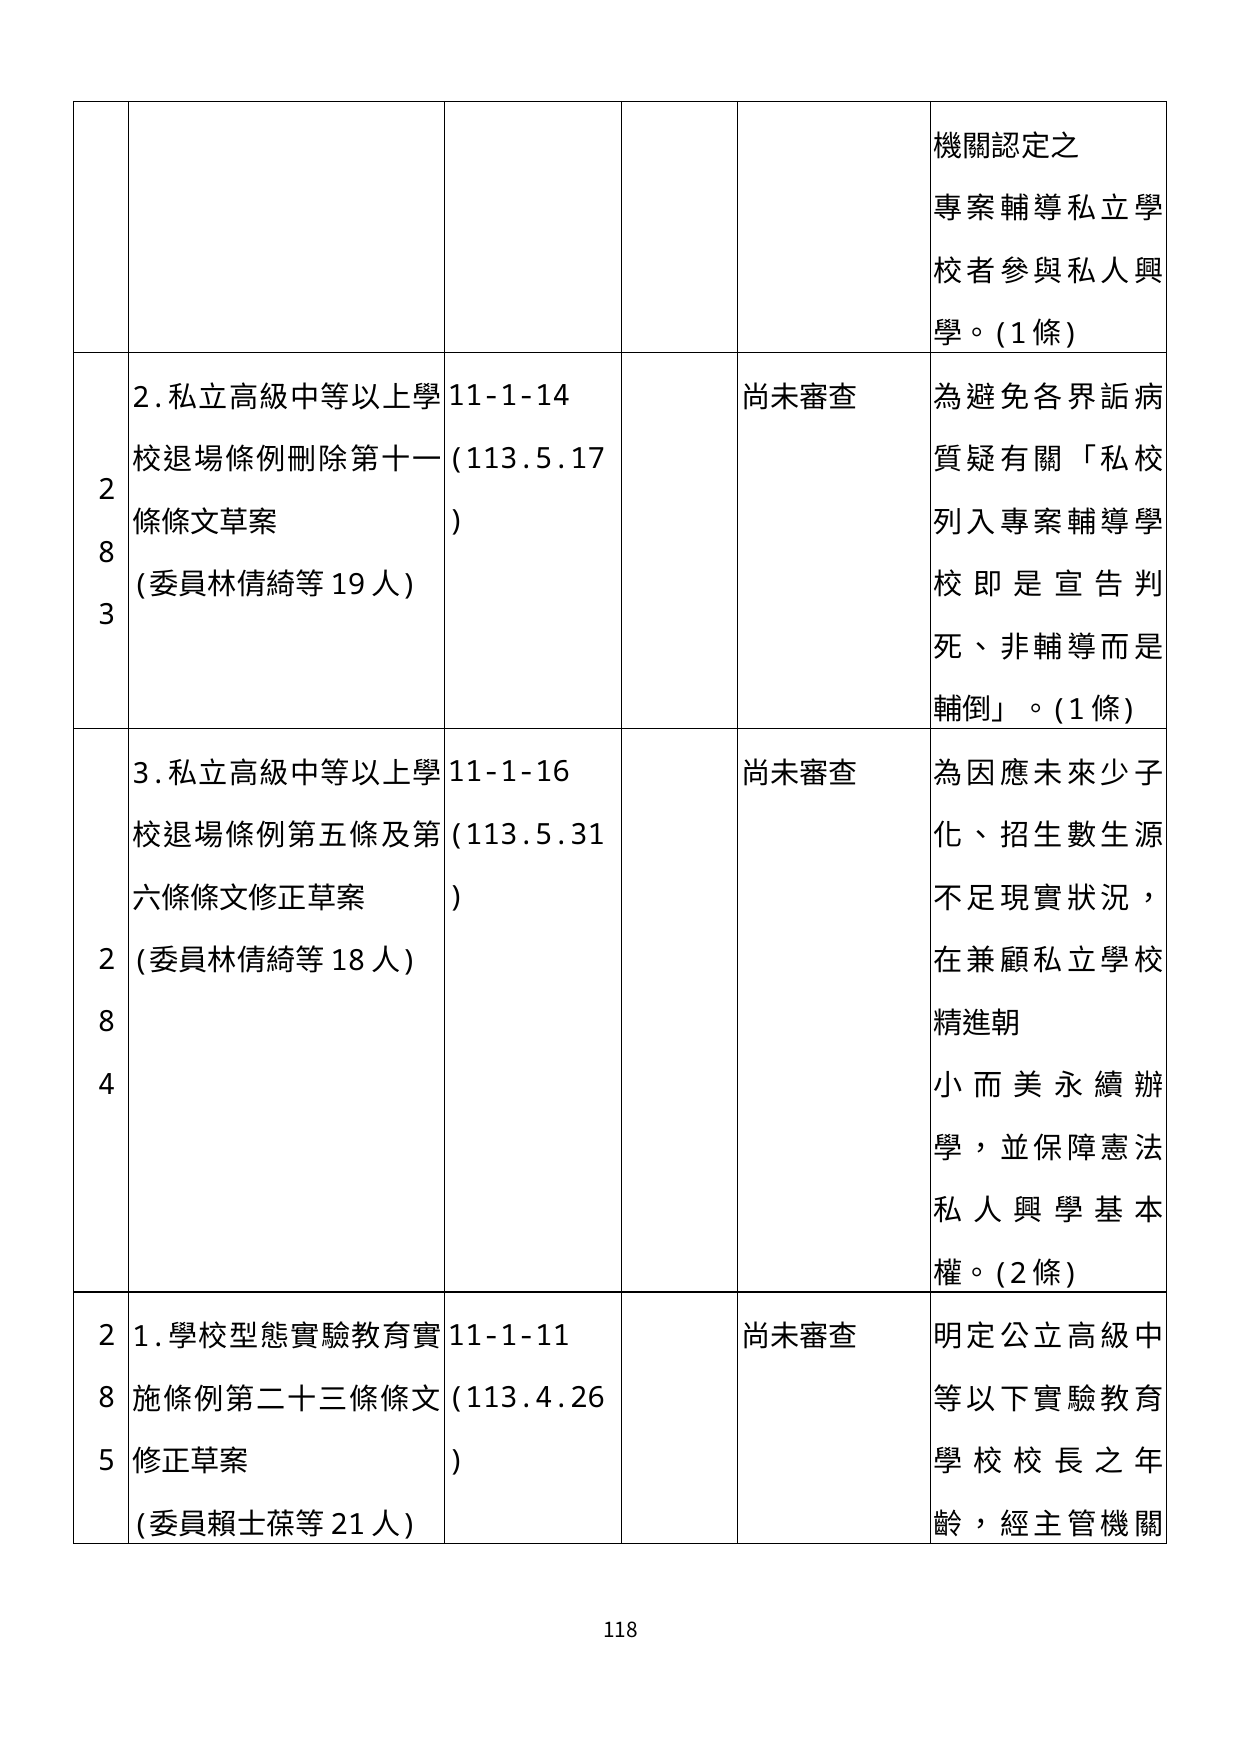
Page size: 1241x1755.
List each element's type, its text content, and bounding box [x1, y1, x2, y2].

table_cell 為因應未來少子化、招生數生源不足現實狀況，在兼顧私立學校精進朝 小而美永續辦學，並保障憲法私人興學基本權。(2條) [931, 729, 1166, 1291]
table_cell 尚未審查 [738, 1293, 930, 1542]
table_cell [129, 102, 444, 352]
table_cell 為避免各界詬病質疑有關「私校列入專案輔導學校即是宣告判死、非輔導而是輔倒」。(1條) [931, 353, 1166, 728]
table_cell [74, 729, 128, 1291]
table_cell [622, 729, 737, 1291]
table_cell 11-1-14 (113.5.17) [445, 353, 621, 728]
table_cell 尚未審查 [738, 729, 930, 1291]
table_cell [622, 353, 737, 728]
table_cell [622, 1293, 737, 1542]
table_cell 11-1-11 (113.4.26) [445, 1293, 621, 1542]
table_cell [74, 353, 128, 728]
table_cell [445, 102, 621, 352]
table_cell [738, 102, 930, 352]
table_cell 3.私立高級中等以上學校退場條例第五條及第六條條文修正草案 (委員林倩綺等18人) [129, 729, 444, 1291]
table_cell 1.學校型態實驗教育實施條例第二十三條條文修正草案 (委員賴士葆等21人) [129, 1293, 444, 1542]
table_cell 機關認定之 專案輔導私立學校者參與私人興學。(1條) [931, 102, 1166, 352]
table_cell [622, 102, 737, 352]
table_cell [74, 1293, 128, 1542]
table_cell [74, 102, 128, 352]
table_cell 明定公立高級中等以下實驗教育學校校長之年齡，經主管機關 [931, 1293, 1166, 1542]
table_cell 11-1-16 (113.5.31) [445, 729, 621, 1291]
table_cell 2.私立高級中等以上學校退場條例刪除第十一條條文草案 (委員林倩綺等19人) [129, 353, 444, 728]
table_cell 尚未審查 [738, 353, 930, 728]
